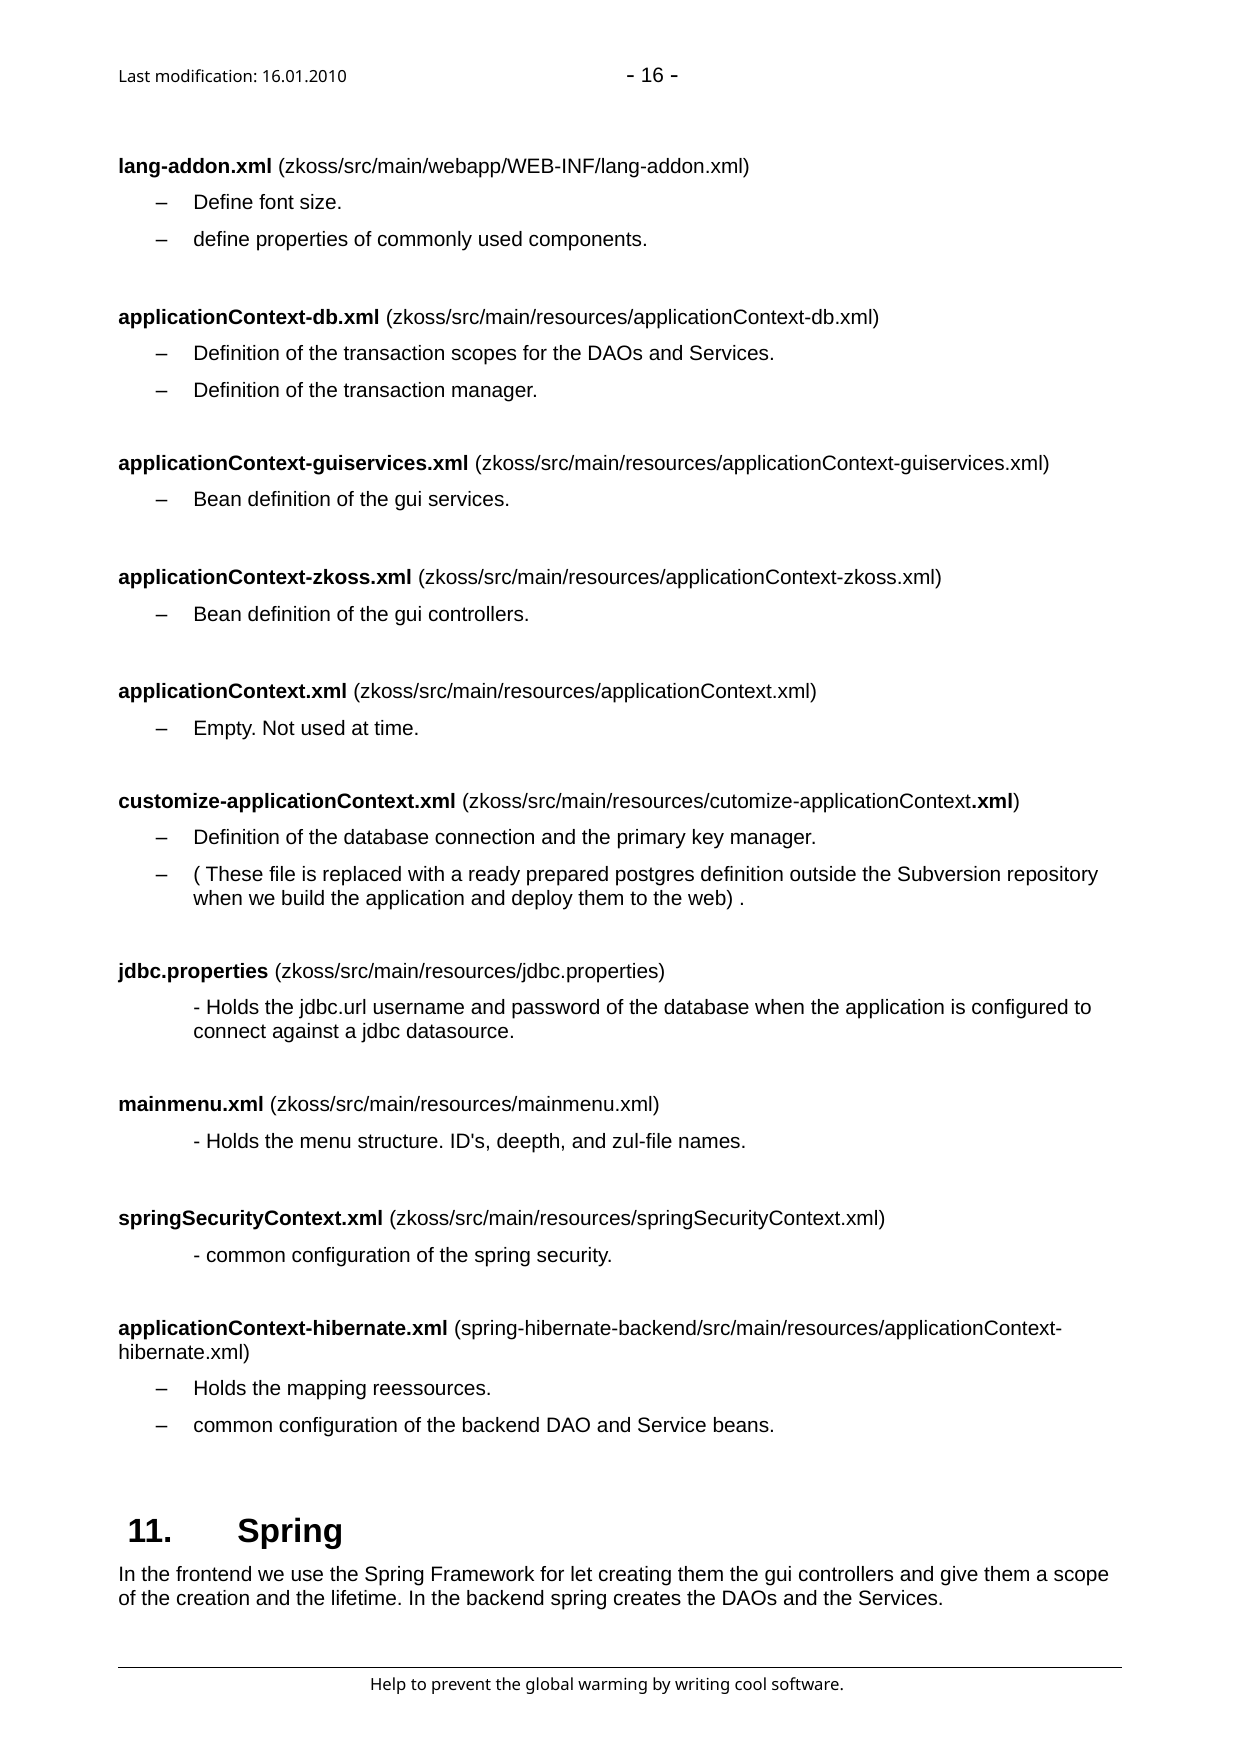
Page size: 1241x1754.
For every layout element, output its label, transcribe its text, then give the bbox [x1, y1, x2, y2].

text In the frontend we use the Spring Framework for let creating them the gui controllers and give them a scope of the creation and the lifetime. In the backend spring creates the DAOs and the Services. [118, 1562, 1122, 1609]
subtitle Spring [118, 1511, 1122, 1549]
text applicationContext-guiservices.xml (zkoss/src/main/resources/applicationContext-guiservices.xml) [118, 451, 1122, 474]
text mainmenu.xml (zkoss/src/main/resources/mainmenu.xml) [118, 1092, 1122, 1116]
list ( These file is replaced with a ready prepared postgres definition outside the Subversion repository when we build the application and deploy them to the web) . [156, 862, 1122, 910]
text lang-addon.xml (zkoss/src/main/webapp/WEB-INF/lang-addon.xml) [118, 154, 1122, 178]
list Bean definition of the gui controllers. [156, 601, 1122, 625]
text applicationContext-hibernate.xml (spring-hibernate-backend/src/main/resources/applicationContext-hibernate.xml) [118, 1316, 1122, 1363]
list - Holds the jdbc.url username and password of the database when the application is configured to connect against a jdbc datasource. [156, 995, 1122, 1043]
text customize-applicationContext.xml (zkoss/src/main/resources/cutomize-applicationContext.xml) [118, 789, 1122, 813]
text applicationContext.xml (zkoss/src/main/resources/applicationContext.xml) [118, 679, 1122, 703]
list Define font size. [156, 190, 1122, 214]
list Holds the mapping reessources. [156, 1376, 1122, 1400]
list common configuration of the backend DAO and Service beans. [156, 1412, 1122, 1437]
list Bean definition of the gui services. [156, 487, 1122, 511]
text springSecurityContext.xml (zkoss/src/main/resources/springSecurityContext.xml) [118, 1206, 1122, 1230]
text jdbc.properties (zkoss/src/main/resources/jdbc.properties) [118, 959, 1122, 983]
list Definition of the transaction scopes for the DAOs and Services. [156, 341, 1122, 365]
list Definition of the database connection and the primary key manager. [156, 825, 1122, 849]
list Empty. Not used at time. [156, 716, 1122, 740]
text applicationContext-db.xml (zkoss/src/main/resources/applicationContext-db.xml) [118, 304, 1122, 328]
list define properties of commonly used components. [156, 227, 1122, 251]
list - Holds the menu structure. ID's, deepth, and zul-file names. [156, 1128, 1122, 1152]
text applicationContext-zkoss.xml (zkoss/src/main/resources/applicationContext-zkoss.xml) [118, 565, 1122, 589]
list Definition of the transaction manager. [156, 378, 1122, 402]
list - common configuration of the spring security. [156, 1243, 1122, 1267]
